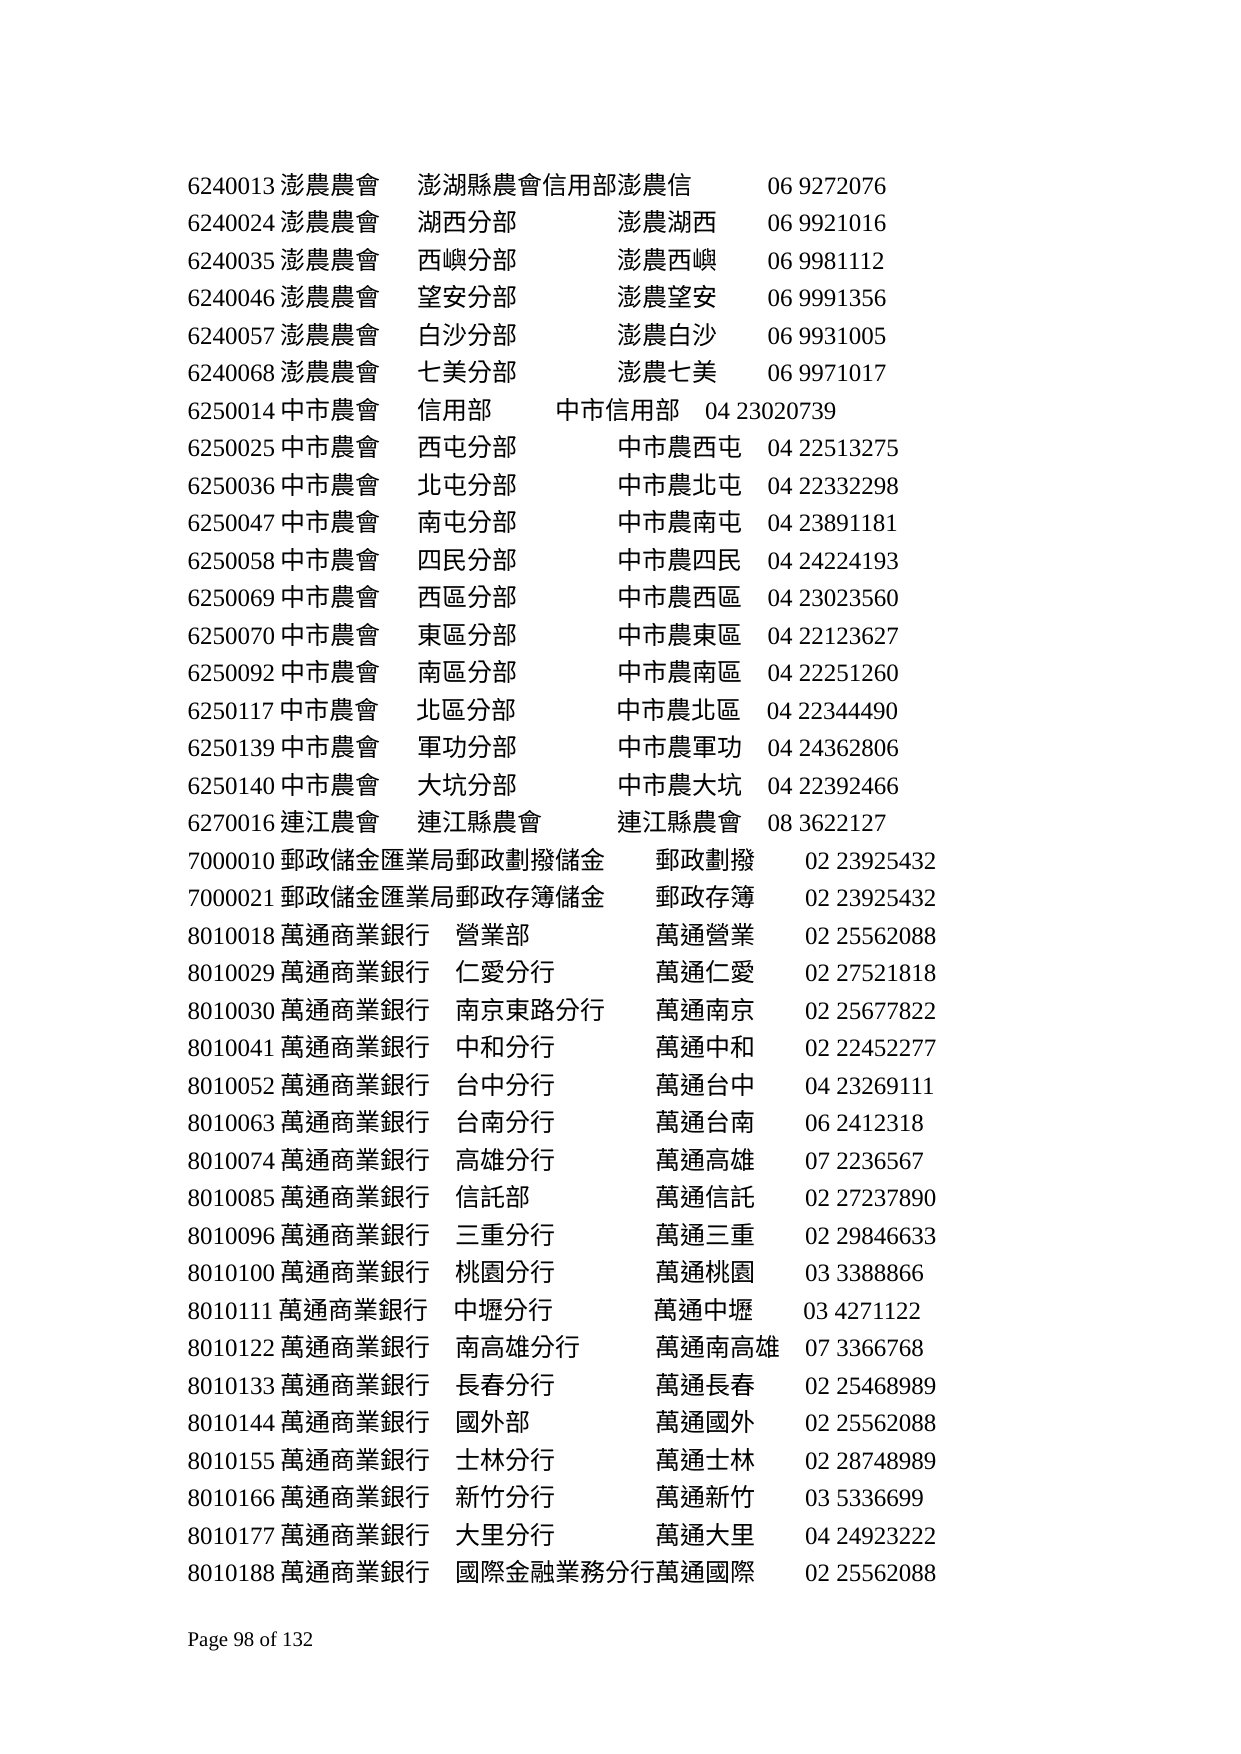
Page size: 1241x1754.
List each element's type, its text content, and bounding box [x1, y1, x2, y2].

text 8010096萬通商業銀行 三重分行 萬通三重 02 29846633 [187, 1214, 1053, 1252]
text 8010155萬通商業銀行 士林分行 萬通士林 02 28748989 [187, 1439, 1053, 1477]
text 8010122萬通商業銀行 南高雄分行 萬通南高雄 07 3366768 [187, 1327, 1053, 1364]
text 6250014中市農會 信用部 中市信用部 04 23020739 [187, 389, 1053, 427]
text 6250070中市農會 東區分部 中市農東區 04 22123627 [187, 614, 1053, 652]
text 6250069中市農會 西區分部 中市農西區 04 23023560 [187, 577, 1053, 614]
text 6250047中市農會 南屯分部 中市農南屯 04 23891181 [187, 502, 1053, 539]
text 8010188萬通商業銀行 國際金融業務分行萬通國際 02 25562088 [187, 1552, 1053, 1589]
text 7000021郵政儲金匯業局郵政存簿儲金 郵政存簿 02 23925432 [187, 877, 1053, 914]
text 8010030萬通商業銀行 南京東路分行 萬通南京 02 25677822 [187, 989, 1053, 1027]
text 8010144萬通商業銀行 國外部 萬通國外 02 25562088 [187, 1402, 1053, 1439]
text 8010100萬通商業銀行 桃園分行 萬通桃園 03 3388866 [187, 1252, 1053, 1289]
text 6240035澎農農會 西嶼分部 澎農西嶼 06 9981112 [187, 239, 1053, 277]
text 6250058中市農會 四民分部 中市農四民 04 24224193 [187, 539, 1053, 577]
text 8010133萬通商業銀行 長春分行 萬通長春 02 25468989 [187, 1364, 1053, 1402]
text 8010166萬通商業銀行 新竹分行 萬通新竹 03 5336699 [187, 1477, 1053, 1514]
text 6240068澎農農會 七美分部 澎農七美 06 9971017 [187, 352, 1053, 389]
text 8010052萬通商業銀行 台中分行 萬通台中 04 23269111 [187, 1064, 1053, 1102]
text 8010018萬通商業銀行 營業部 萬通營業 02 25562088 [187, 914, 1053, 952]
text 8010029萬通商業銀行 仁愛分行 萬通仁愛 02 27521818 [187, 952, 1053, 989]
text 8010085萬通商業銀行 信託部 萬通信託 02 27237890 [187, 1177, 1053, 1214]
text 6250092中市農會 南區分部 中市農南區 04 22251260 [187, 652, 1053, 689]
text 8010111萬通商業銀行 中壢分行 萬通中壢 03 4271122 [187, 1289, 1053, 1327]
text 6240013澎農農會 澎湖縣農會信用部澎農信 06 9272076 [187, 164, 1053, 202]
text 8010074萬通商業銀行 高雄分行 萬通高雄 07 2236567 [187, 1139, 1053, 1177]
text 8010177萬通商業銀行 大里分行 萬通大里 04 24923222 [187, 1514, 1053, 1552]
text 6250140中市農會 大坑分部 中市農大坑 04 22392466 [187, 764, 1053, 802]
text 8010063萬通商業銀行 台南分行 萬通台南 06 2412318 [187, 1102, 1053, 1139]
text 6250025中市農會 西屯分部 中市農西屯 04 22513275 [187, 427, 1053, 464]
text 6270016連江農會 連江縣農會 連江縣農會 08 3622127 [187, 802, 1053, 839]
text 8010041萬通商業銀行 中和分行 萬通中和 02 22452277 [187, 1027, 1053, 1064]
text 6240046澎農農會 望安分部 澎農望安 06 9991356 [187, 277, 1053, 314]
text 6250117中市農會 北區分部 中市農北區 04 22344490 [187, 689, 1053, 727]
text 6250139中市農會 軍功分部 中市農軍功 04 24362806 [187, 727, 1053, 764]
text 6240024澎農農會 湖西分部 澎農湖西 06 9921016 [187, 202, 1053, 239]
text 6240057澎農農會 白沙分部 澎農白沙 06 9931005 [187, 314, 1053, 352]
text 7000010郵政儲金匯業局郵政劃撥儲金 郵政劃撥 02 23925432 [187, 839, 1053, 877]
text 6250036中市農會 北屯分部 中市農北屯 04 22332298 [187, 464, 1053, 502]
